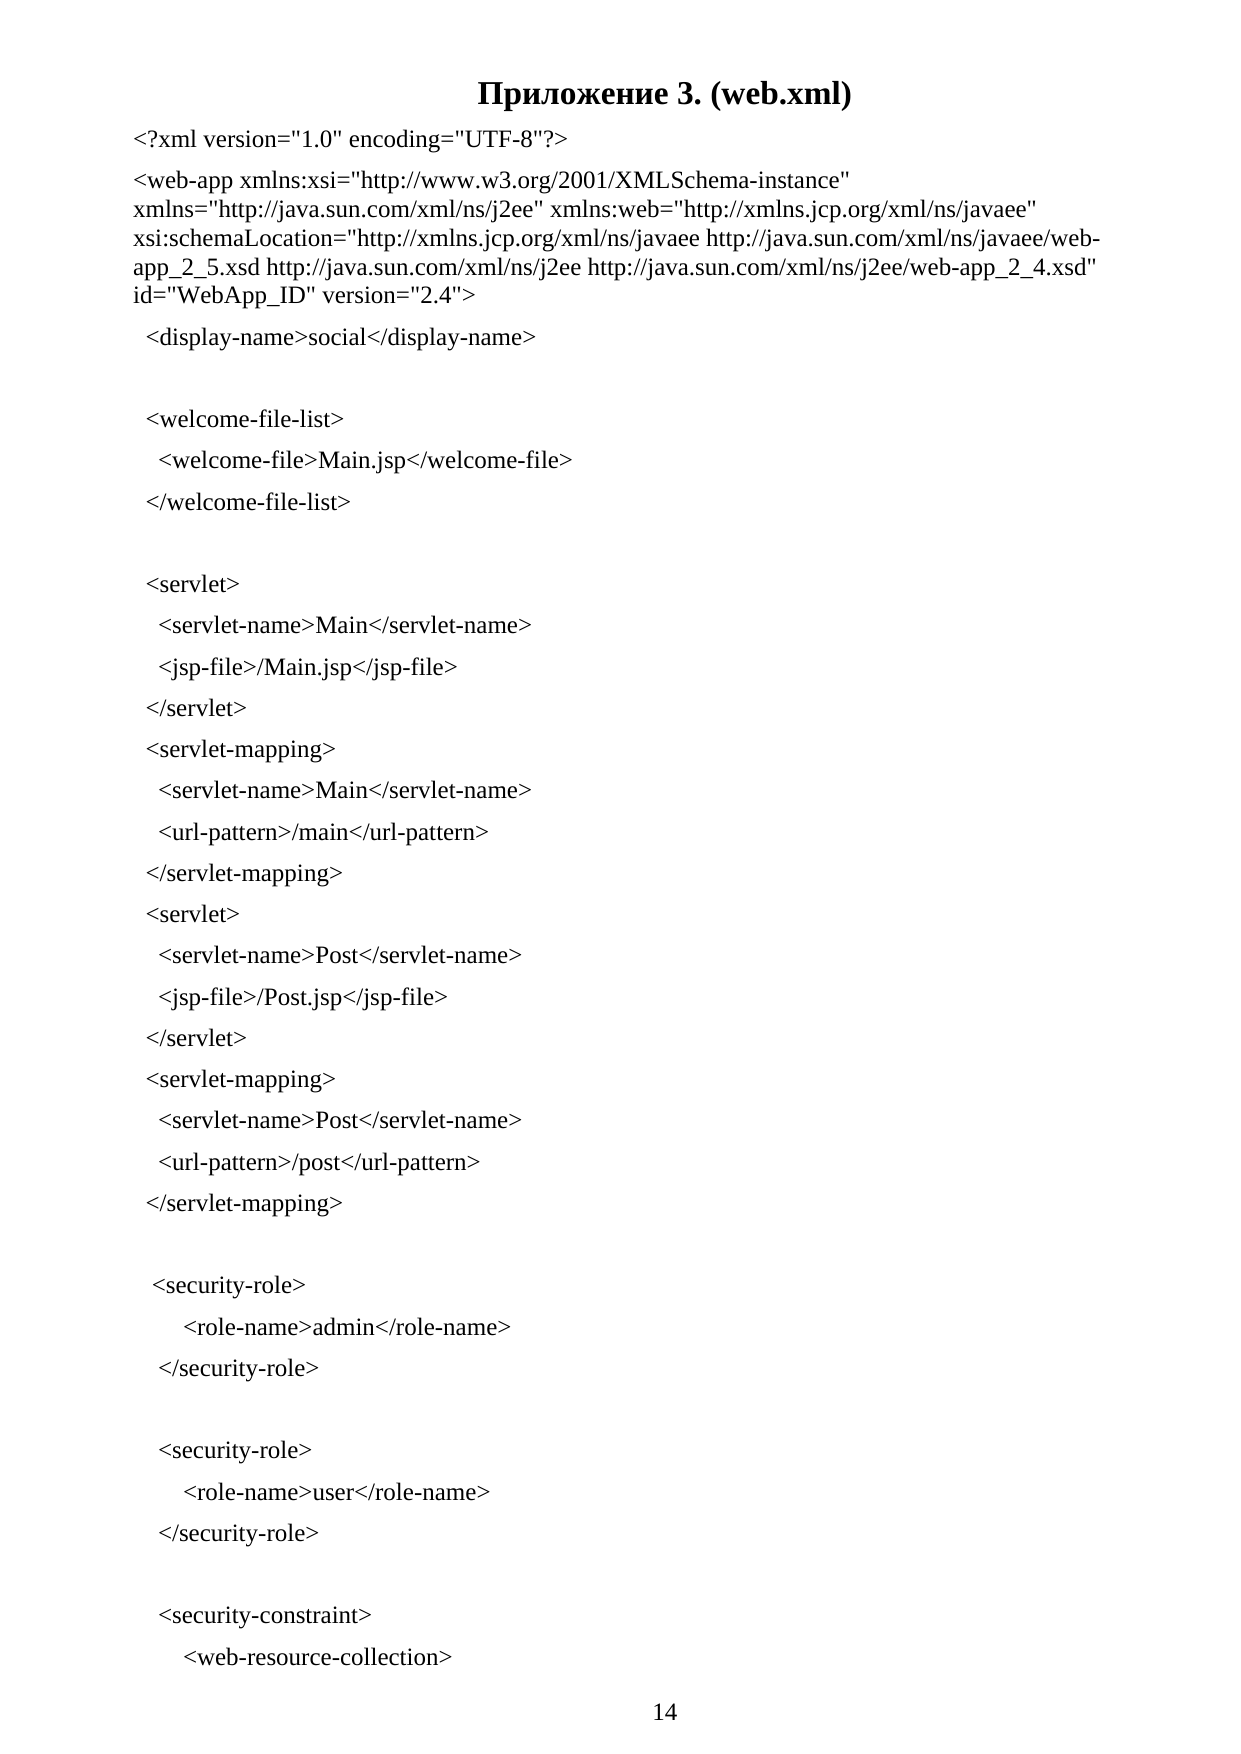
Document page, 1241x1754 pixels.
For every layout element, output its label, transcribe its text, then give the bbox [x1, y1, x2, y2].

text <display-name>social</display-name> [133, 322, 1196, 350]
text <servlet-name>Post</servlet-name> [133, 940, 1196, 969]
text <servlet> [133, 569, 1196, 598]
text <url-pattern>/main</url-pattern> [133, 817, 1196, 845]
text <servlet-name>Main</servlet-name> [133, 775, 1196, 804]
text <?xml version="1.0" encoding="UTF-8"?> [133, 124, 1196, 153]
text <servlet-mapping> [133, 734, 1196, 763]
text <url-pattern>/post</url-pattern> [133, 1147, 1196, 1175]
text </security-role> [133, 1518, 1196, 1547]
text </security-role> [133, 1353, 1196, 1382]
text <servlet-mapping> [133, 1064, 1196, 1093]
text </servlet-mapping> [133, 858, 1196, 887]
text <welcome-file-list> [133, 404, 1196, 433]
text </servlet> [133, 693, 1196, 722]
text <welcome-file>Main.jsp</welcome-file> [133, 445, 1196, 474]
text <web-app xmlns:xsi="http://www.w3.org/2001/XMLSchema-instance" xmlns="http://java.sun.com/xml/ns/j2ee" xmlns:web="http://xmlns.jcp.org/xml/ns/javaee" xsi:schemaLocation="http://xmlns.jcp.org/xml/ns/javaee http://java.sun.com/xml/ns/javaee/web-app_2_5.xsd http://java.sun.com/xml/ns/j2ee http://java.sun.com/xml/ns/j2ee/web-app_2_4.xsd" id="WebApp_ID" version="2.4"> [133, 165, 1196, 309]
text <role-name>user</role-name> [133, 1477, 1196, 1505]
text </welcome-file-list> [133, 487, 1196, 515]
text <servlet-name>Post</servlet-name> [133, 1105, 1196, 1134]
text <security-role> [133, 1435, 1196, 1464]
text <servlet> [133, 899, 1196, 928]
text <web-resource-collection> [133, 1642, 1196, 1670]
text <security-constraint> [133, 1600, 1196, 1629]
subtitle Приложение 3. (web.xml) [133, 73, 1196, 112]
text <servlet-name>Main</servlet-name> [133, 610, 1196, 639]
text </servlet-mapping> [133, 1188, 1196, 1217]
text <jsp-file>/Main.jsp</jsp-file> [133, 652, 1196, 680]
text <security-role> [133, 1270, 1196, 1299]
text <role-name>admin</role-name> [133, 1312, 1196, 1340]
text <jsp-file>/Post.jsp</jsp-file> [133, 982, 1196, 1010]
text </servlet> [133, 1023, 1196, 1052]
